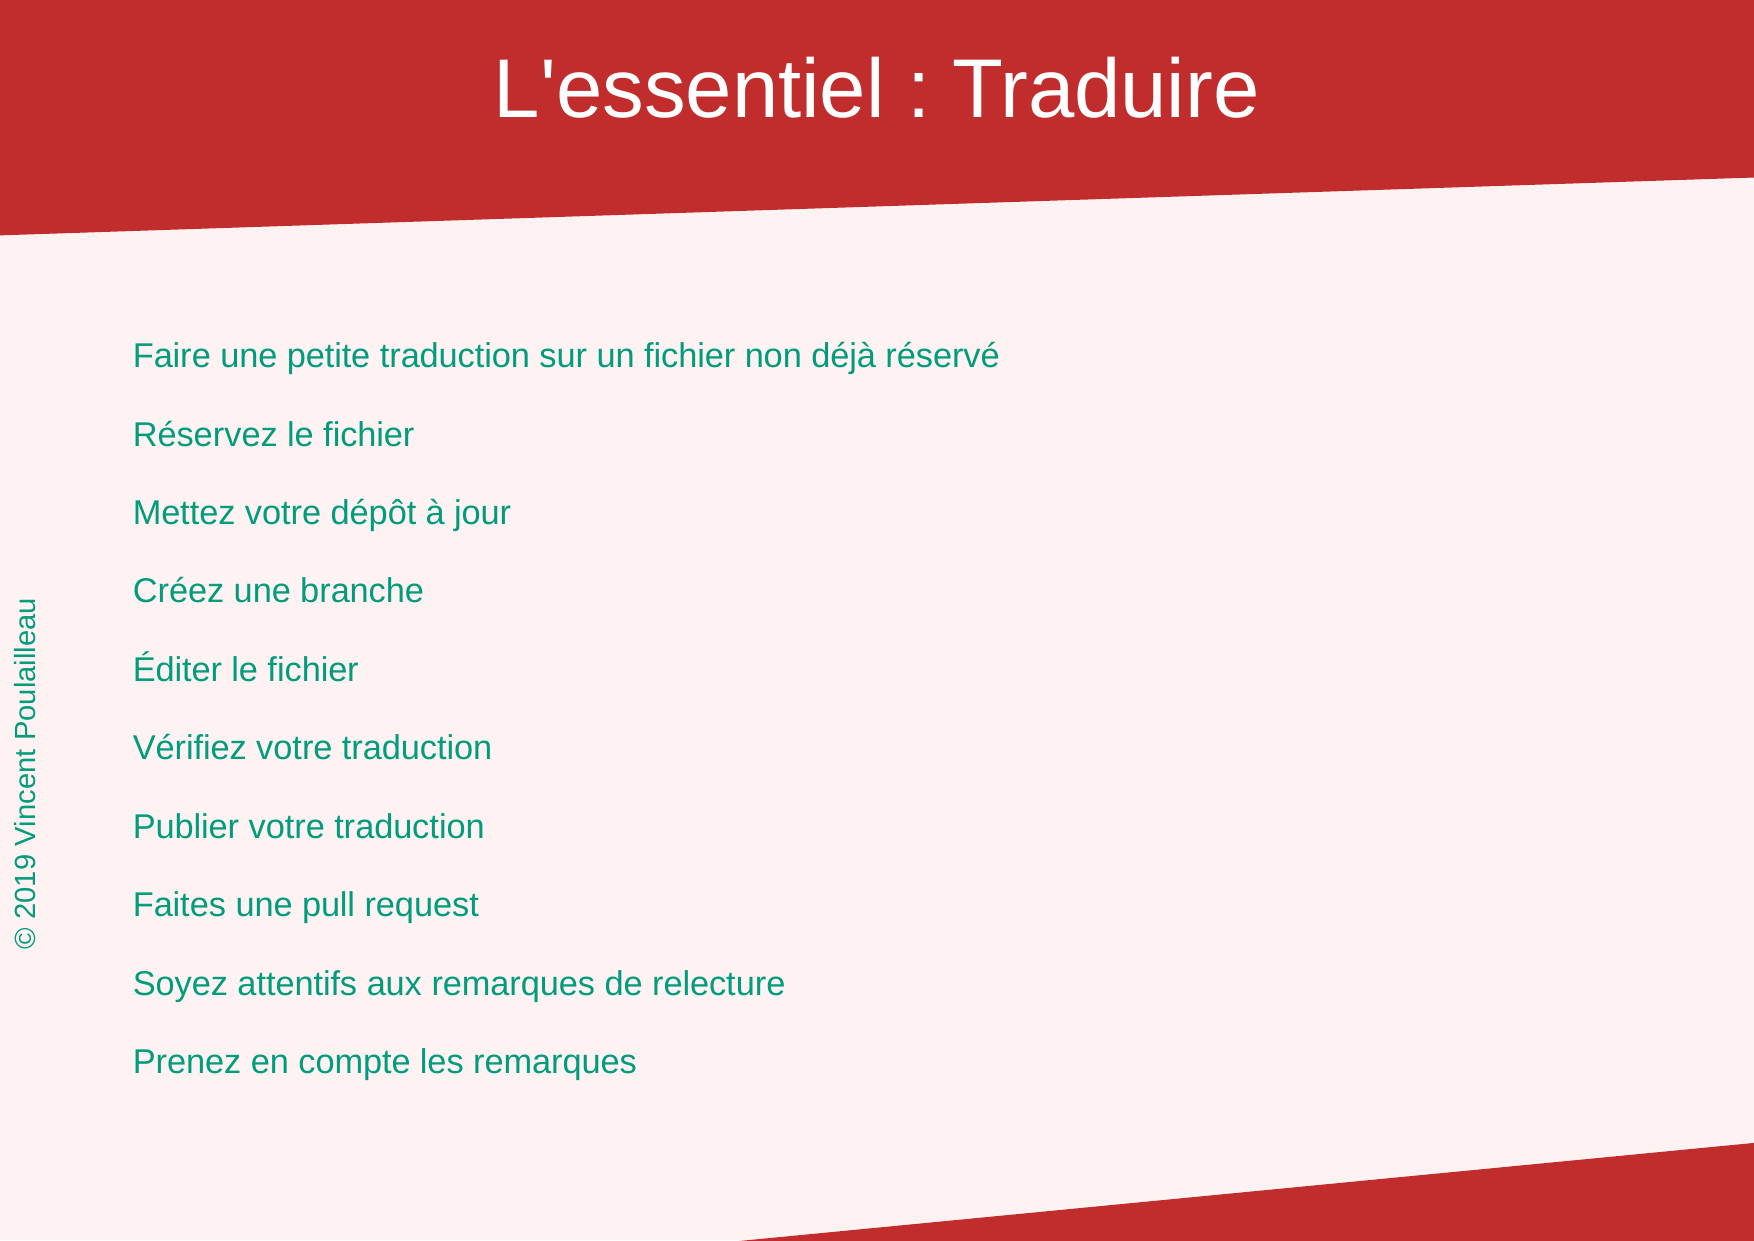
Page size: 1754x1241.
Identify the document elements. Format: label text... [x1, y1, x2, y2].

text_box [739, 1142, 1754, 1241]
text_box Faire une petite traduction sur un fichier non déjà réservé Réservez le fichier Mettez votre dépôt à jour Créez une branche Éditer le fichier Vérifiez votre traduction Publier votre traduction Faites une pull request Soyez attentifs aux remarques de relecture Prenez en compte les remarques [0, 178, 1754, 1241]
text_box L'essentiel : Traduire [0, 0, 1754, 178]
text_box [0, 178, 1740, 236]
text_box © 2019 Vincent Poulailleau [1, 448, 61, 1099]
